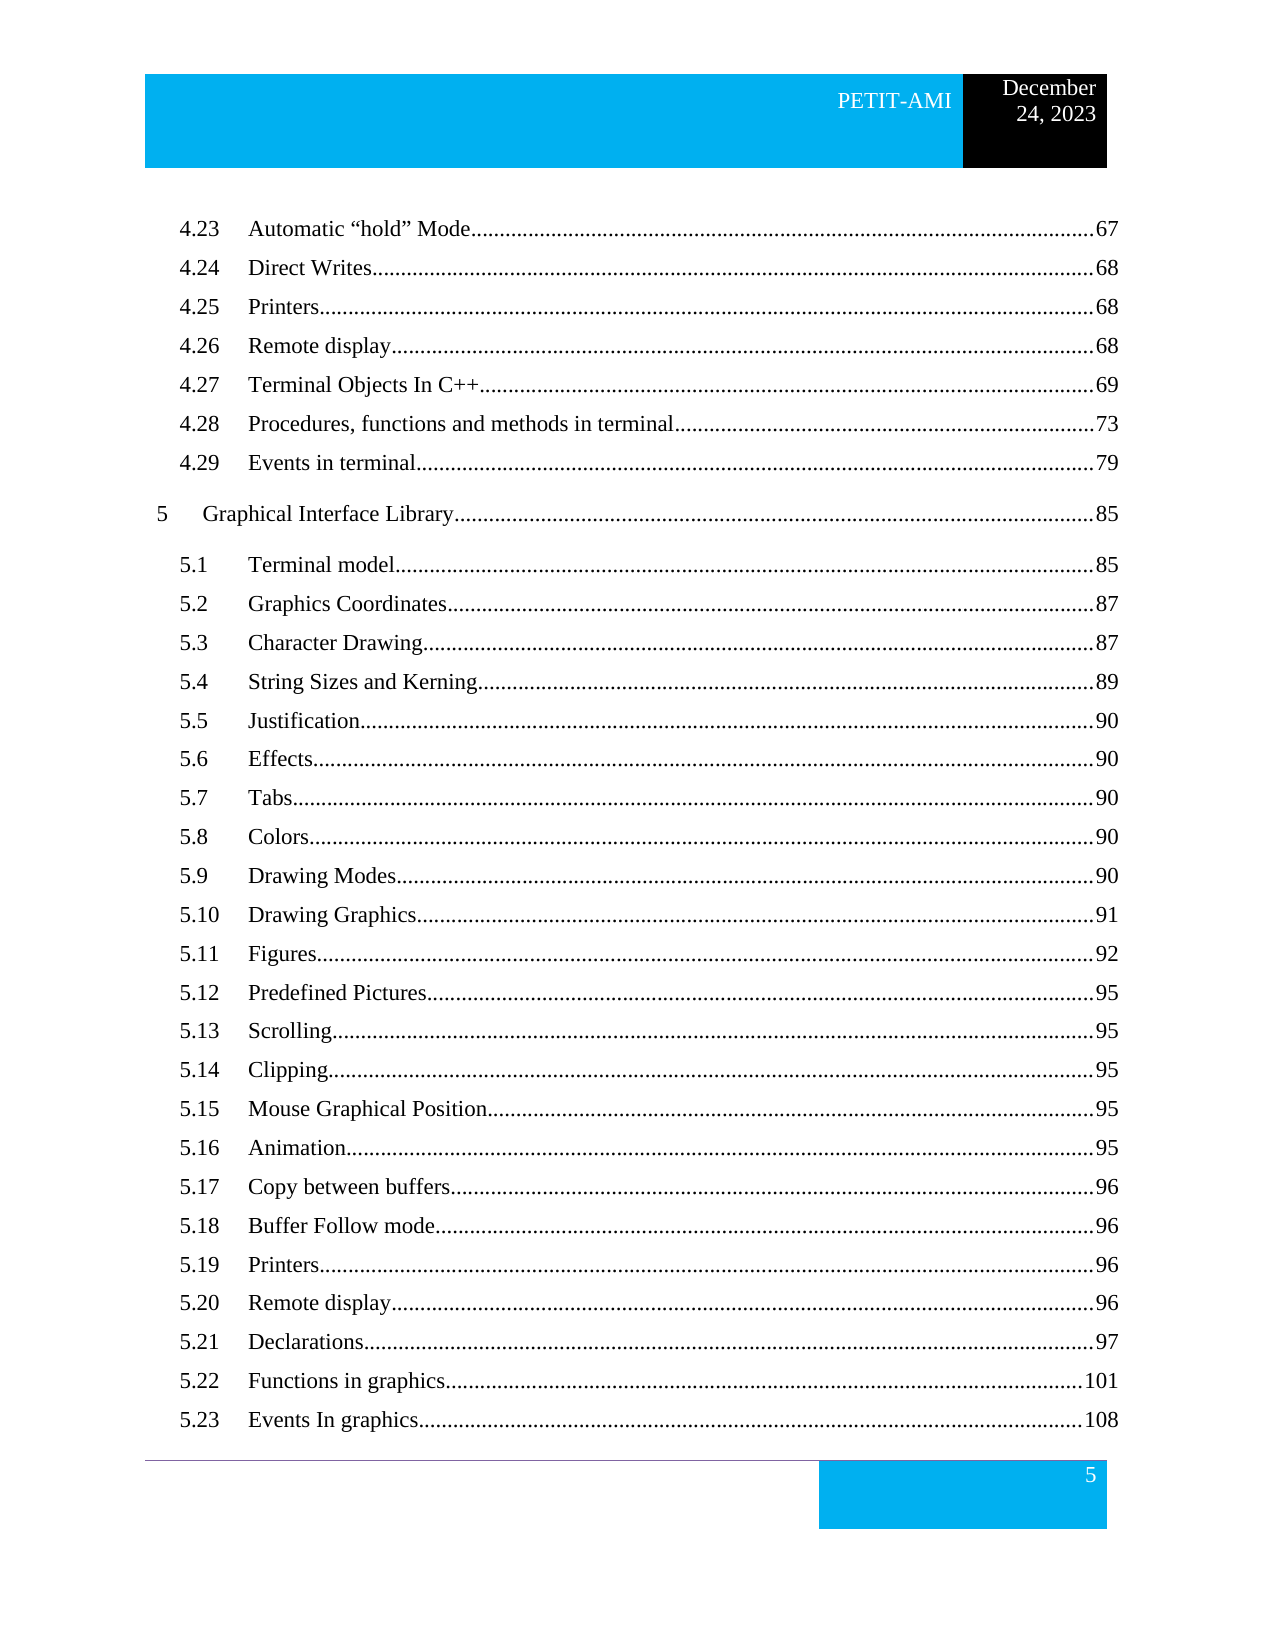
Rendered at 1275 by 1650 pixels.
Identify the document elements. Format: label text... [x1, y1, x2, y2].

text 5.2 Graphics Coordinates 87 [179, 590, 1118, 616]
text 4.28 Procedures, functions and methods in terminal 73 [179, 410, 1118, 436]
text 5.19 Printers 96 [179, 1251, 1118, 1277]
text 4.25 Printers 68 [179, 293, 1118, 319]
text 4.24 Direct Writes 68 [179, 254, 1118, 281]
text 5.8 Colors 90 [179, 823, 1118, 849]
text 5.22 Functions in graphics 101 [179, 1367, 1118, 1393]
text 5.18 Buffer Follow mode 96 [179, 1212, 1118, 1238]
text 4.29 Events in terminal 79 [179, 448, 1118, 475]
text 5.16 Animation 95 [179, 1134, 1118, 1160]
text 5.7 Tabs 90 [179, 784, 1118, 811]
text 5.20 Remote display 96 [179, 1289, 1118, 1316]
text 5.10 Drawing Graphics 91 [179, 901, 1118, 927]
text 5.11 Figures 92 [179, 940, 1118, 966]
text 5.15 Mouse Graphical Position 95 [179, 1095, 1118, 1122]
text 5.23 Events In graphics 108 [179, 1406, 1118, 1432]
text 5.9 Drawing Modes 90 [179, 862, 1118, 888]
text 4.23 Automatic “hold” Mode 67 [179, 215, 1118, 242]
text 5.21 Declarations 97 [179, 1328, 1118, 1355]
text 5.1 Terminal model 85 [179, 551, 1118, 578]
text 5.6 Effects 90 [179, 746, 1118, 772]
text 5.14 Clipping 95 [179, 1056, 1118, 1083]
text 5.3 Character Drawing 87 [179, 629, 1118, 655]
text 5.4 String Sizes and Kerning 89 [179, 668, 1118, 694]
text 4.26 Remote display 68 [179, 332, 1118, 358]
text 4.27 Terminal Objects In C++ 69 [179, 371, 1118, 397]
text 5 Graphical Interface Library 85 [156, 500, 1118, 526]
text 5.17 Copy between buffers 96 [179, 1173, 1118, 1199]
text 5.5 Justification 90 [179, 707, 1118, 733]
text 5.12 Predefined Pictures 95 [179, 979, 1118, 1005]
text 5.13 Scrolling 95 [179, 1017, 1118, 1044]
